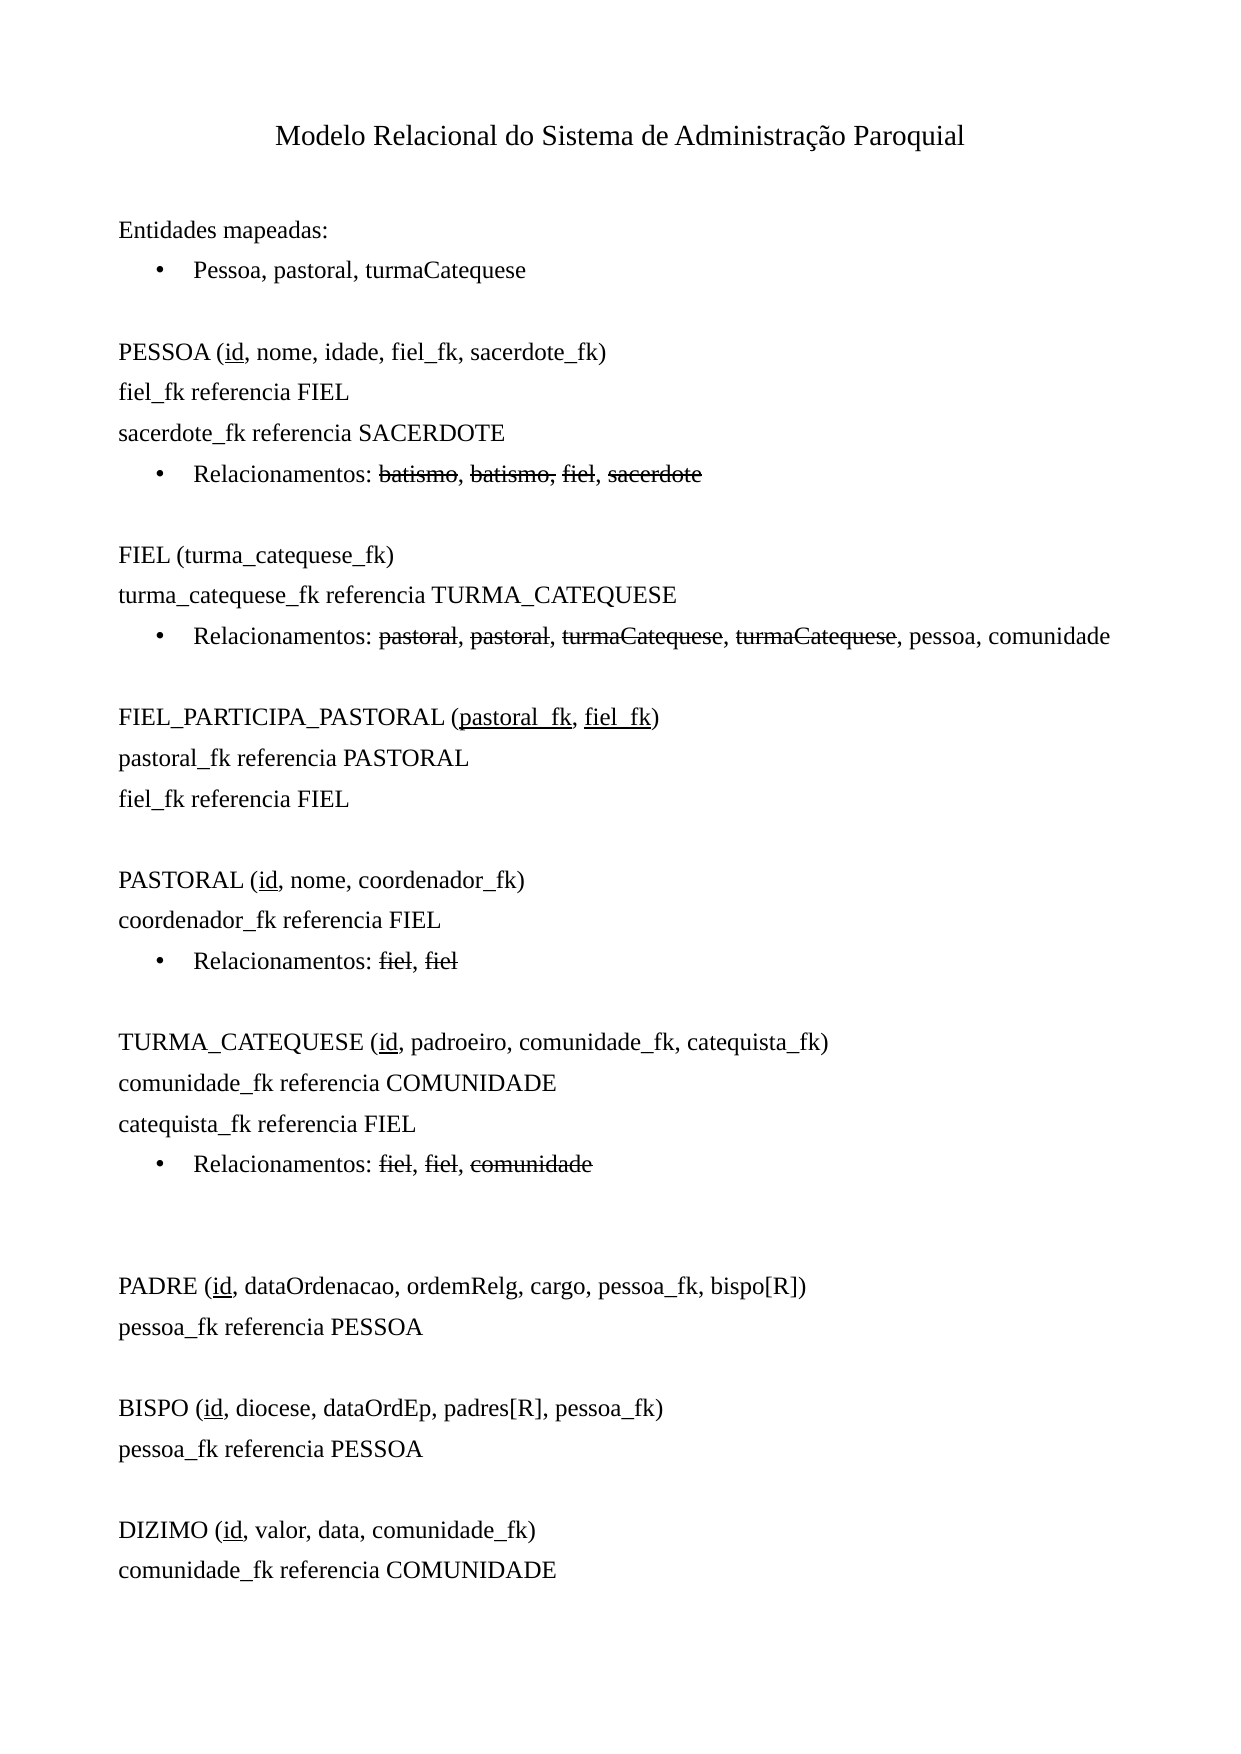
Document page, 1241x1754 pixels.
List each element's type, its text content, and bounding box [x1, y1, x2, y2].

text coordenador_fk referencia FIEL [118, 906, 1122, 934]
text fiel_fk referencia FIEL [118, 377, 1122, 406]
text DIZIMO (id, valor, data, comunidade_fk) [118, 1515, 1122, 1544]
list Relacionamentos: batismo, batismo, fiel, sacerdote [156, 459, 1122, 487]
text turma_catequese_fk referencia TURMA_CATEQUESE [118, 581, 1122, 609]
text PADRE (id, dataOrdenacao, ordemRelg, cargo, pessoa_fk, bispo[R]) [118, 1271, 1122, 1300]
text fiel_fk referencia FIEL [118, 784, 1122, 812]
text PASTORAL (id, nome, coordenador_fk) [118, 865, 1122, 894]
text pessoa_fk referencia PESSOA [118, 1434, 1122, 1462]
list Relacionamentos: pastoral, pastoral, turmaCatequese, turmaCatequese, pessoa, comunidade [156, 621, 1122, 650]
text TURMA_CATEQUESE (id, padroeiro, comunidade_fk, catequista_fk) [118, 1027, 1122, 1056]
text comunidade_fk referencia COMUNIDADE [118, 1068, 1122, 1097]
text pastoral_fk referencia PASTORAL [118, 743, 1122, 772]
text comunidade_fk referencia COMUNIDADE [118, 1556, 1122, 1584]
text PESSOA (id, nome, idade, fiel_fk, sacerdote_fk) [118, 337, 1122, 366]
list Relacionamentos: fiel, fiel [156, 946, 1122, 975]
text pessoa_fk referencia PESSOA [118, 1312, 1122, 1341]
text FIEL_PARTICIPA_PASTORAL (pastoral_fk, fiel_fk) [118, 702, 1122, 731]
text BISPO (id, diocese, dataOrdEp, padres[R], pessoa_fk) [118, 1393, 1122, 1422]
text sacerdote_fk referencia SACERDOTE [118, 418, 1122, 447]
text FIEL (turma_catequese_fk) [118, 540, 1122, 569]
text Modelo Relacional do Sistema de Administração Paroquial [118, 118, 1122, 152]
text catequista_fk referencia FIEL [118, 1109, 1122, 1137]
text Entidades mapeadas: [118, 215, 1122, 244]
list Pessoa, pastoral, turmaCatequese [156, 256, 1122, 284]
list Relacionamentos: fiel, fiel, comunidade [156, 1149, 1122, 1178]
